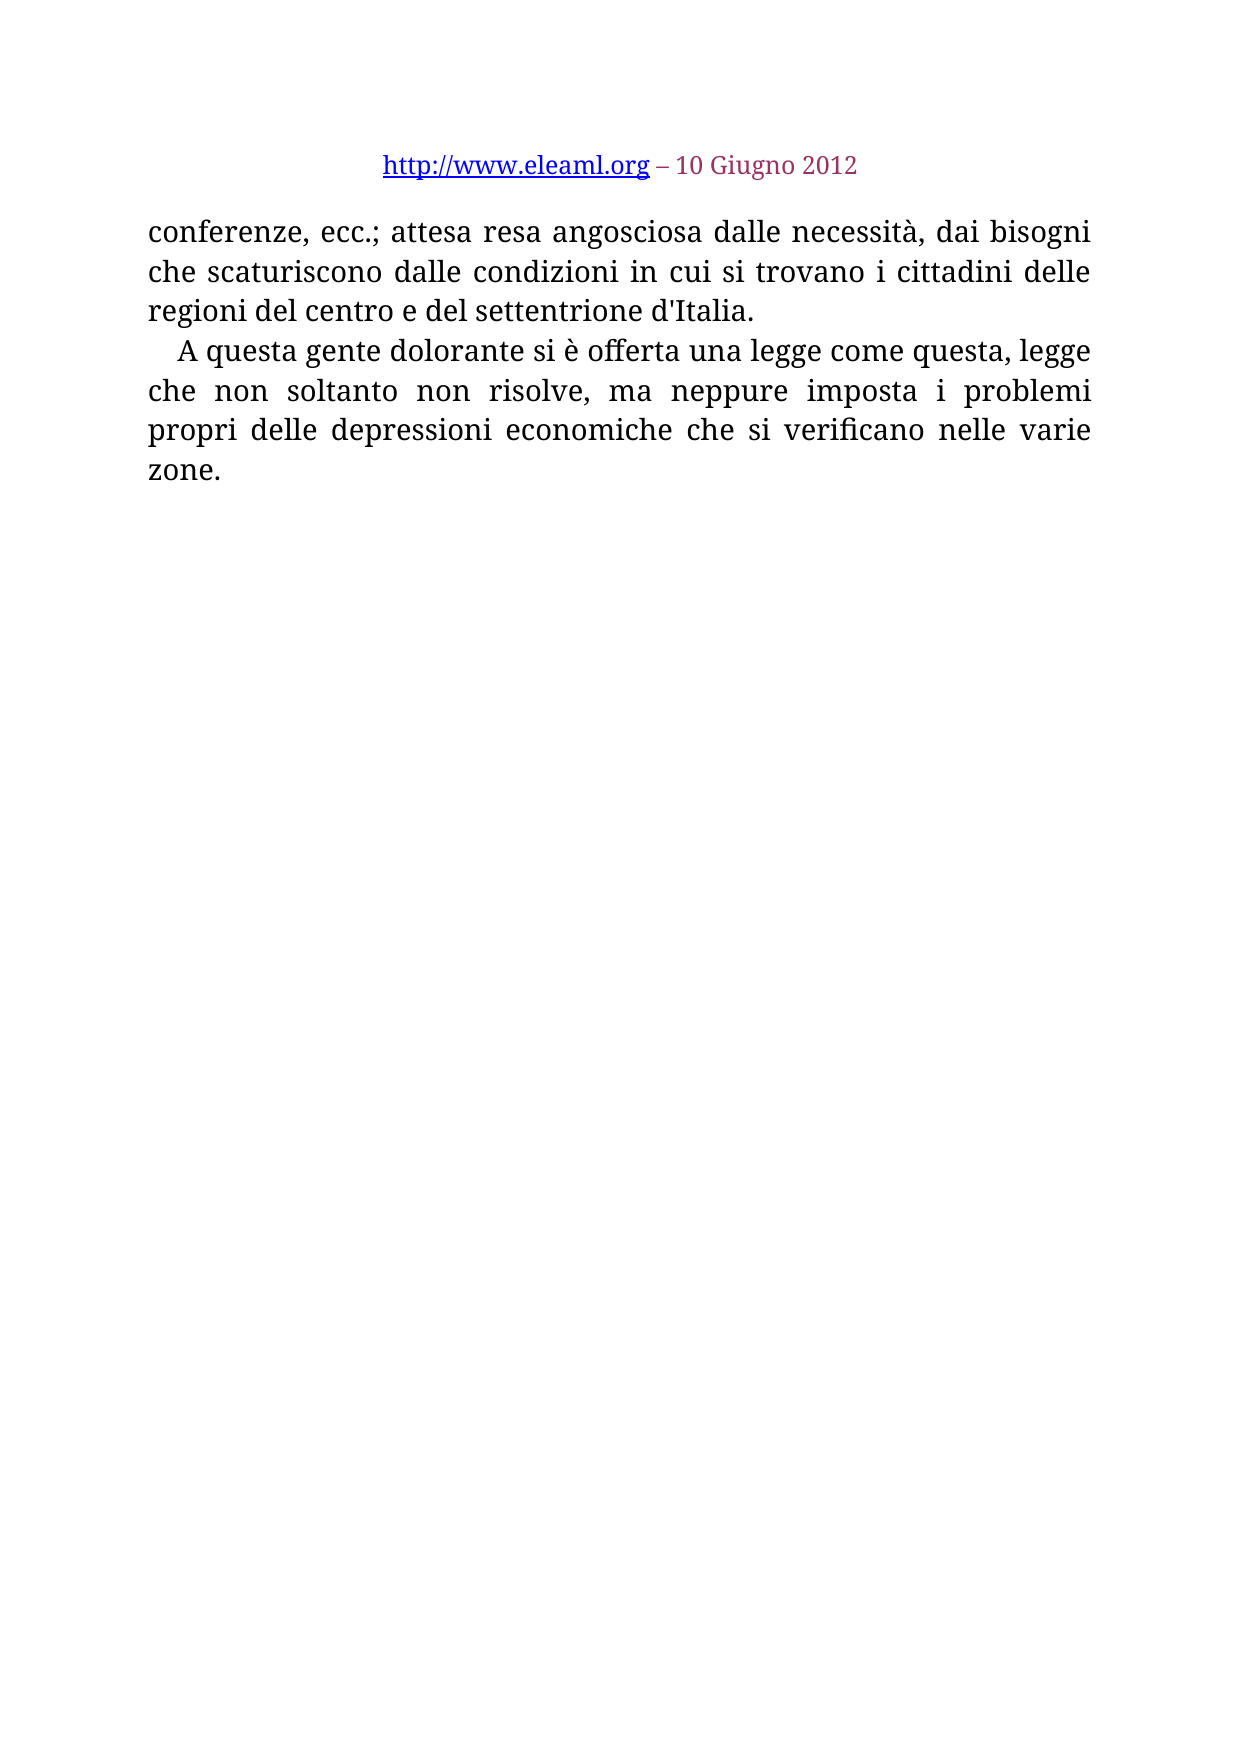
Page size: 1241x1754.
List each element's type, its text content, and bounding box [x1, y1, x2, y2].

text A questa gente dolorante si è offerta una legge come questa, legge che non soltanto non risolve, ma neppure imposta i problemi propri delle depressioni economiche che si verificano nelle varie zone. [148, 330, 1093, 489]
text conferenze, ecc.; attesa resa angosciosa dalle necessità, dai bisogni che scaturiscono dalle condizioni in cui si trovano i cittadini delle regioni del centro e del settentrione d'Italia. [148, 211, 1093, 330]
